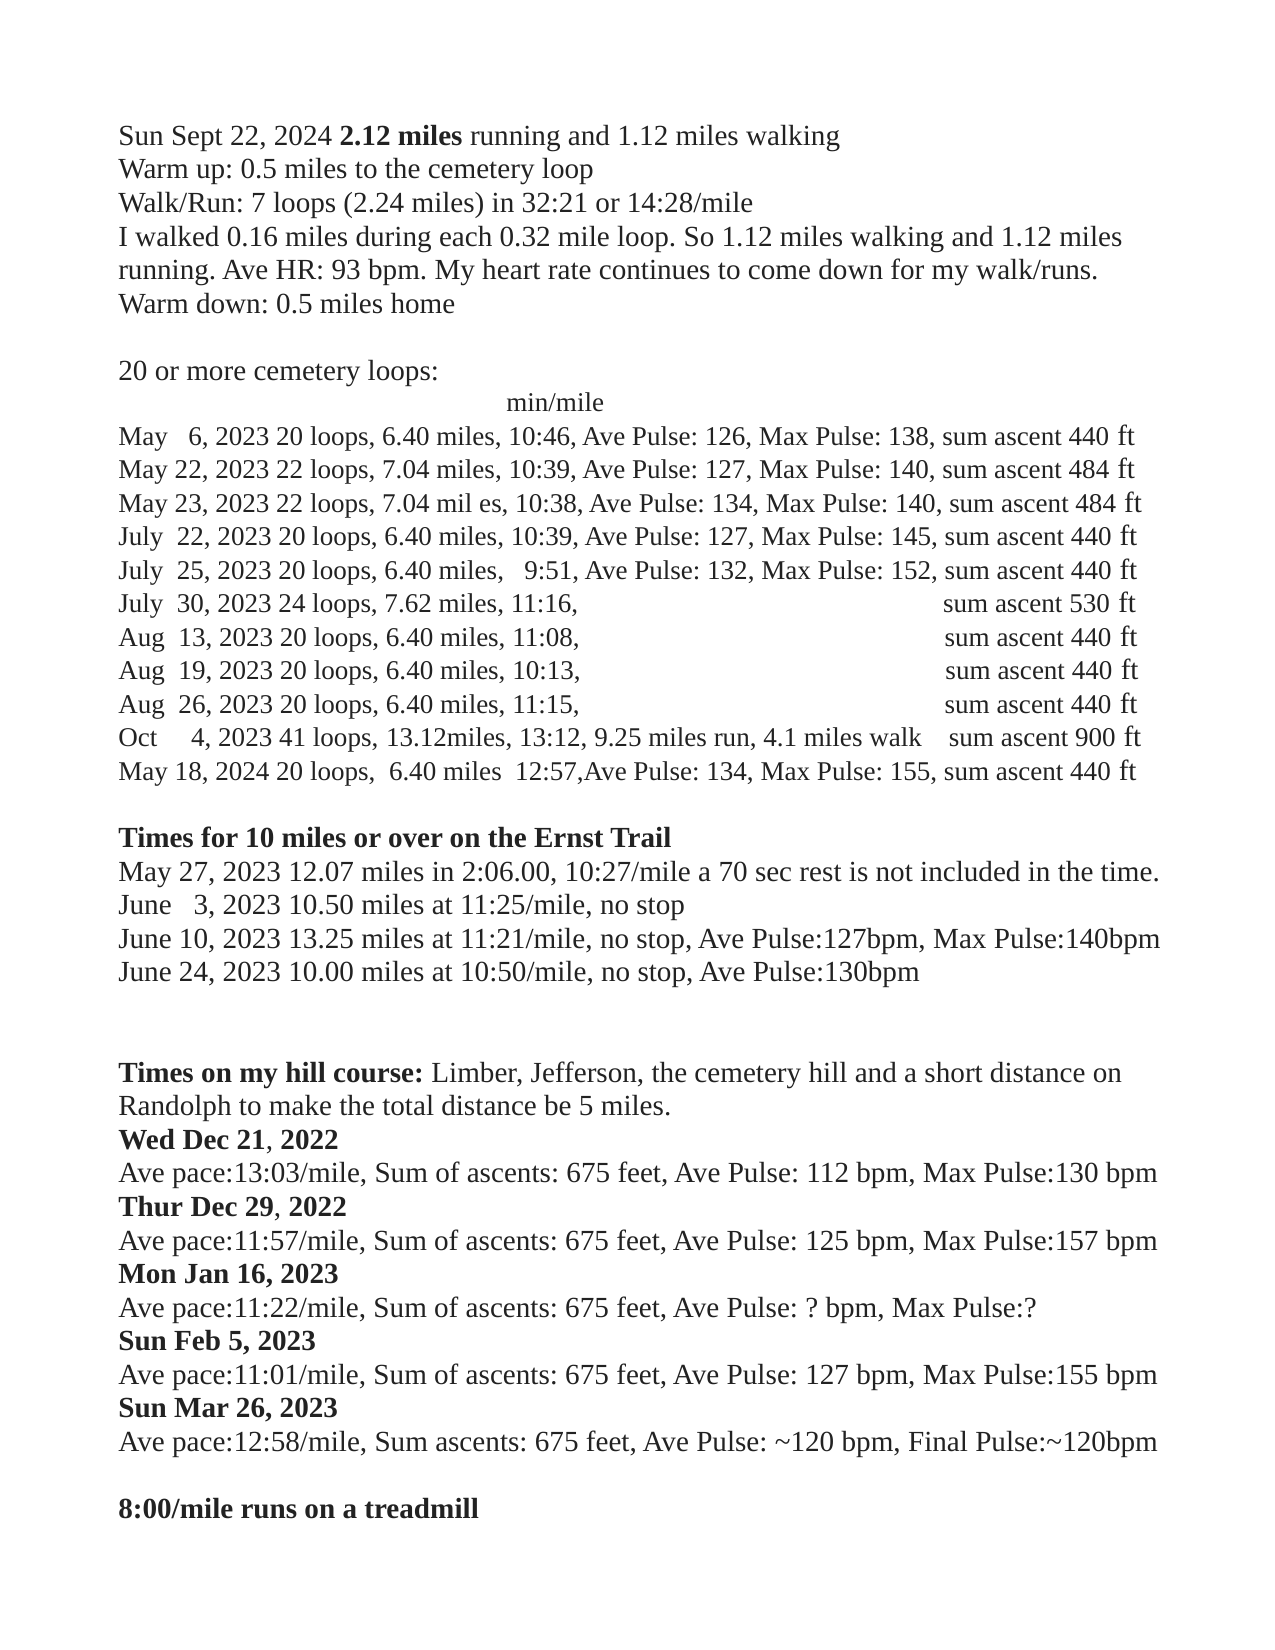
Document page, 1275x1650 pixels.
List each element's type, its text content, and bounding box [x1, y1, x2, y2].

text June 3, 2023 10.50 miles at 11:25/mile, no stop [118, 887, 1161, 921]
text Aug 26, 2023 20 loops, 6.40 miles, 11:15, sum ascent 440 ft [118, 686, 1161, 719]
text May 22, 2023 22 loops, 7.04 miles, 10:39, Ave Pulse: 127, Max Pulse: 140, sum ascent 484 ft [118, 451, 1161, 485]
text July 30, 2023 24 loops, 7.62 miles, 11:16, sum ascent 530 ft [118, 585, 1161, 619]
text Oct 4, 2023 41 loops, 13.12miles, 13:12, 9.25 miles run, 4.1 miles walk sum ascent 900 ft [118, 719, 1161, 753]
text Warm up: 0.5 miles to the cemetery loop [118, 152, 1161, 185]
text June 24, 2023 10.00 miles at 10:50/mile, no stop, Ave Pulse:130bpm [118, 954, 1161, 988]
text Mon Jan 16, 2023 [118, 1256, 1161, 1290]
text Thur Dec 29, 2022 [118, 1189, 1161, 1223]
text Warm down: 0.5 miles home [118, 286, 1161, 319]
text Sun Mar 26, 2023 [118, 1390, 1161, 1424]
text Sun Sept 22, 2024 2.12 miles running and 1.12 miles walking [118, 118, 1161, 152]
text July 22, 2023 20 loops, 6.40 miles, 10:39, Ave Pulse: 127, Max Pulse: 145, sum ascent 440 ft [118, 518, 1161, 552]
text Times on my hill course: Limber, Jefferson, the cemetery hill and a short distance on Randolph to make the total distance be 5 miles. [118, 1055, 1161, 1122]
text Ave pace:11:22/mile, Sum of ascents: 675 feet, Ave Pulse: ? bpm, Max Pulse:? [118, 1290, 1161, 1323]
text 8:00/mile runs on a treadmill [118, 1491, 1161, 1524]
text 20 or more cemetery loops: [118, 353, 1161, 386]
text July 25, 2023 20 loops, 6.40 miles, 9:51, Ave Pulse: 132, Max Pulse: 152, sum ascent 440 ft [118, 552, 1161, 585]
text Ave pace:13:03/mile, Sum of ascents: 675 feet, Ave Pulse: 112 bpm, Max Pulse:130 bpm [118, 1156, 1161, 1189]
text Aug 19, 2023 20 loops, 6.40 miles, 10:13, sum ascent 440 ft [118, 652, 1161, 686]
text Walk/Run: 7 loops (2.24 miles) in 32:21 or 14:28/mile [118, 185, 1161, 219]
text Times for 10 miles or over on the Ernst Trail [118, 820, 1161, 854]
text Sun Feb 5, 2023 [118, 1323, 1161, 1357]
text May 6, 2023 20 loops, 6.40 miles, 10:46, Ave Pulse: 126, Max Pulse: 138, sum ascent 440 ft [118, 418, 1161, 451]
text Ave pace:12:58/mile, Sum ascents: 675 feet, Ave Pulse: ~120 bpm, Final Pulse:~120bpm [118, 1424, 1161, 1457]
text Ave pace:11:57/mile, Sum of ascents: 675 feet, Ave Pulse: 125 bpm, Max Pulse:157 bpm [118, 1223, 1161, 1256]
text May 23, 2023 22 loops, 7.04 mil es, 10:38, Ave Pulse: 134, Max Pulse: 140, sum ascent 484 ft [118, 485, 1161, 518]
text I walked 0.16 miles during each 0.32 mile loop. So 1.12 miles walking and 1.12 miles running. Ave HR: 93 bpm. My heart rate continues to come down for my walk/runs. [118, 219, 1161, 286]
text Ave pace:11:01/mile, Sum of ascents: 675 feet, Ave Pulse: 127 bpm, Max Pulse:155 bpm [118, 1357, 1161, 1390]
text May 27, 2023 12.07 miles in 2:06.00, 10:27/mile a 70 sec rest is not included in the time. [118, 854, 1161, 887]
text May 18, 2024 20 loops, 6.40 miles 12:57,Ave Pulse: 134, Max Pulse: 155, sum ascent 440 ft [118, 753, 1161, 787]
text Wed Dec 21, 2022 [118, 1122, 1161, 1156]
text Aug 13, 2023 20 loops, 6.40 miles, 11:08, sum ascent 440 ft [118, 619, 1161, 652]
text min/mile [118, 386, 1161, 418]
text June 10, 2023 13.25 miles at 11:21/mile, no stop, Ave Pulse:127bpm, Max Pulse:140bpm [118, 921, 1161, 954]
